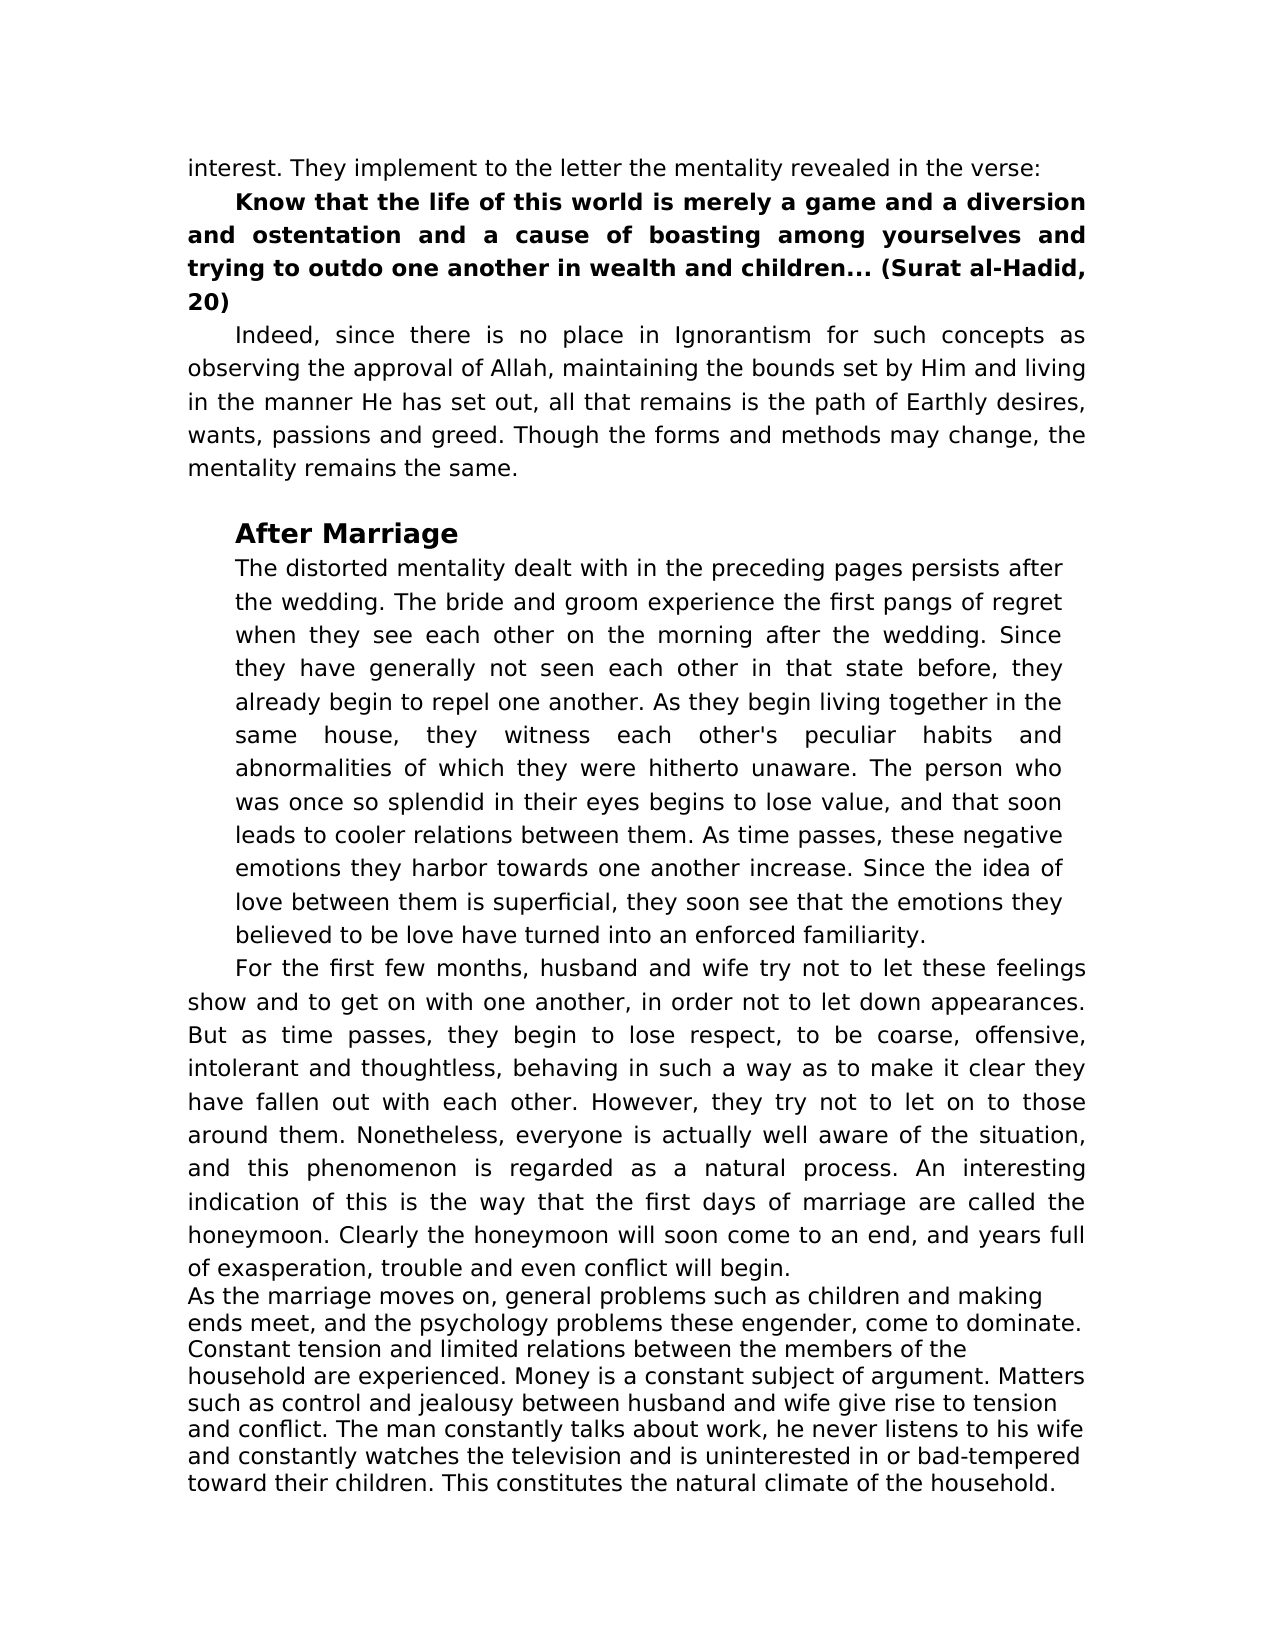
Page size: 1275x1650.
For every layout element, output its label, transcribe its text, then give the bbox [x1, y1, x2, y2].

text The distorted mentality dealt with in the preceding pages persists after the wedding. The bride and groom experience the first pangs of regret when they see each other on the morning after the wedding. Since they have generally not seen each other in that state before, they already begin to repel one another. As they begin living together in the same house, they witness each other's peculiar habits and abnormalities of which they were hitherto unaware. The person who was once so splendid in their eyes begins to lose value, and that soon leads to cooler relations between them. As time passes, these negative emotions they harbor towards one another increase. Since the idea of love between them is superficial, they soon see that the emotions they believed to be love have turned into an enforced familiarity. [235, 550, 1064, 950]
text For the first few months, husband and wife try not to let these feelings show and to get on with one another, in order not to let down appearances. But as time passes, they begin to lose respect, to be coarse, offensive, intolerant and thoughtless, behaving in such a way as to make it clear they have fallen out with each other. However, they try not to let on to those around them. Nonetheless, everyone is actually well aware of the situation, and this phenomenon is regarded as a natural process. An interesting indication of this is the way that the first days of marriage are called the honeymoon. Clearly the honeymoon will soon come to an end, and years full of exasperation, trouble and even conflict will begin. [187, 950, 1087, 1283]
text interest. They implement to the letter the mentality revealed in the verse: [187, 150, 1087, 183]
text Know that the life of this world is merely a game and a diversion and ostentation and a cause of boasting among yourselves and trying to outdo one another in wealth and children... (Surat al-Hadid, 20) [187, 183, 1087, 317]
text After Marriage [187, 517, 1087, 550]
text As the marriage moves on, general problems such as children and making ends meet, and the psychology problems these engender, come to dominate. Constant tension and limited relations between the members of the household are experienced. Money is a constant subject of argument. Matters such as control and jealousy between husband and wife give rise to tension and conflict. The man constantly talks about work, he never listens to his wife and constantly watches the television and is uninterested in or bad-tempered toward their children. This constitutes the natural climate of the household. [187, 1283, 1087, 1497]
text Indeed, since there is no place in Ignorantism for such concepts as observing the approval of Allah, maintaining the bounds set by Him and living in the manner He has set out, all that remains is the path of Earthly desires, wants, passions and greed. Though the forms and methods may change, the mentality remains the same. [187, 317, 1087, 483]
